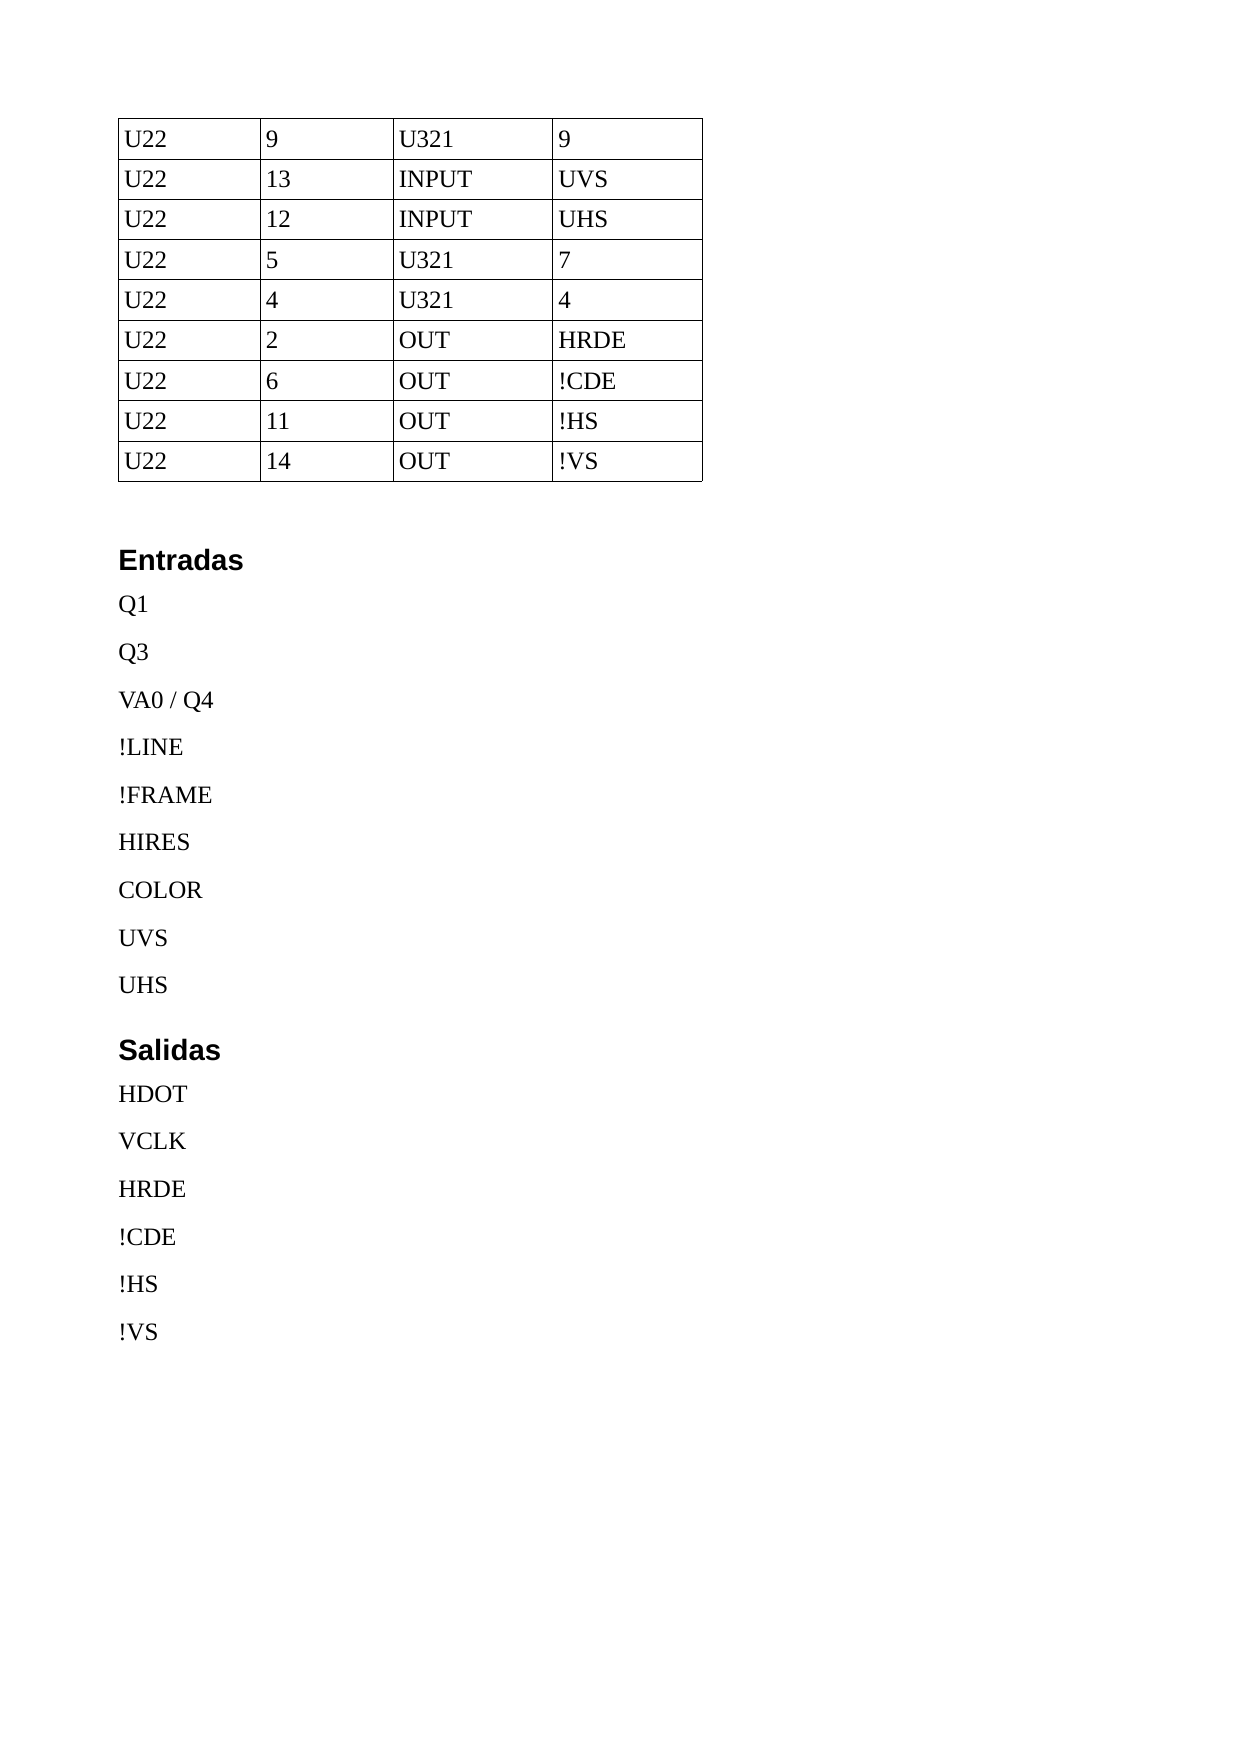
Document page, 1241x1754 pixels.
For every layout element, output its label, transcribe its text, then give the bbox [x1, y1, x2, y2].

table_cell 4 [553, 280, 702, 320]
table_cell INPUT [394, 200, 552, 239]
table_cell 11 [261, 401, 393, 441]
table_cell OUT [394, 361, 552, 400]
table_cell 9 [261, 119, 393, 158]
table_cell 9 [553, 119, 702, 158]
text !CDE [118, 1222, 1122, 1250]
table_cell U22 [119, 401, 260, 441]
table_cell U321 [394, 119, 552, 158]
table_cell U22 [119, 200, 260, 239]
table_cell U22 [119, 160, 260, 199]
table_cell U22 [119, 119, 260, 158]
table_cell !CDE [553, 361, 702, 400]
table_cell U22 [119, 361, 260, 400]
text HDOT [118, 1079, 1122, 1107]
text COLOR [118, 875, 1122, 904]
table_cell 4 [261, 280, 393, 320]
table_cell UVS [553, 160, 702, 199]
table_cell U22 [119, 280, 260, 320]
table_cell HRDE [553, 321, 702, 360]
table_cell OUT [394, 401, 552, 441]
table_cell OUT [394, 321, 552, 360]
table_cell 6 [261, 361, 393, 400]
table_cell 14 [261, 442, 393, 481]
table_cell U321 [394, 280, 552, 320]
table_cell U321 [394, 240, 552, 279]
table_cell !HS [553, 401, 702, 441]
table_cell !VS [553, 442, 702, 481]
table_cell UHS [553, 200, 702, 239]
table_cell U22 [119, 240, 260, 279]
text HRDE [118, 1174, 1122, 1203]
table_cell 7 [553, 240, 702, 279]
text UHS [118, 970, 1122, 999]
table_cell U22 [119, 321, 260, 360]
table_cell U22 [119, 442, 260, 481]
subtitle Entradas [118, 543, 1122, 577]
text !VS [118, 1317, 1122, 1346]
table_cell 5 [261, 240, 393, 279]
table_cell 2 [261, 321, 393, 360]
text Q1 [118, 589, 1122, 618]
text !LINE [118, 732, 1122, 761]
text VA0 / Q4 [118, 685, 1122, 713]
text HIRES [118, 827, 1122, 856]
text UVS [118, 923, 1122, 951]
text !FRAME [118, 780, 1122, 809]
table_cell INPUT [394, 160, 552, 199]
text Q3 [118, 637, 1122, 666]
text !HS [118, 1269, 1122, 1298]
table_cell 13 [261, 160, 393, 199]
table_cell 12 [261, 200, 393, 239]
table_cell OUT [394, 442, 552, 481]
subtitle Salidas [118, 1032, 1122, 1066]
text VCLK [118, 1126, 1122, 1155]
